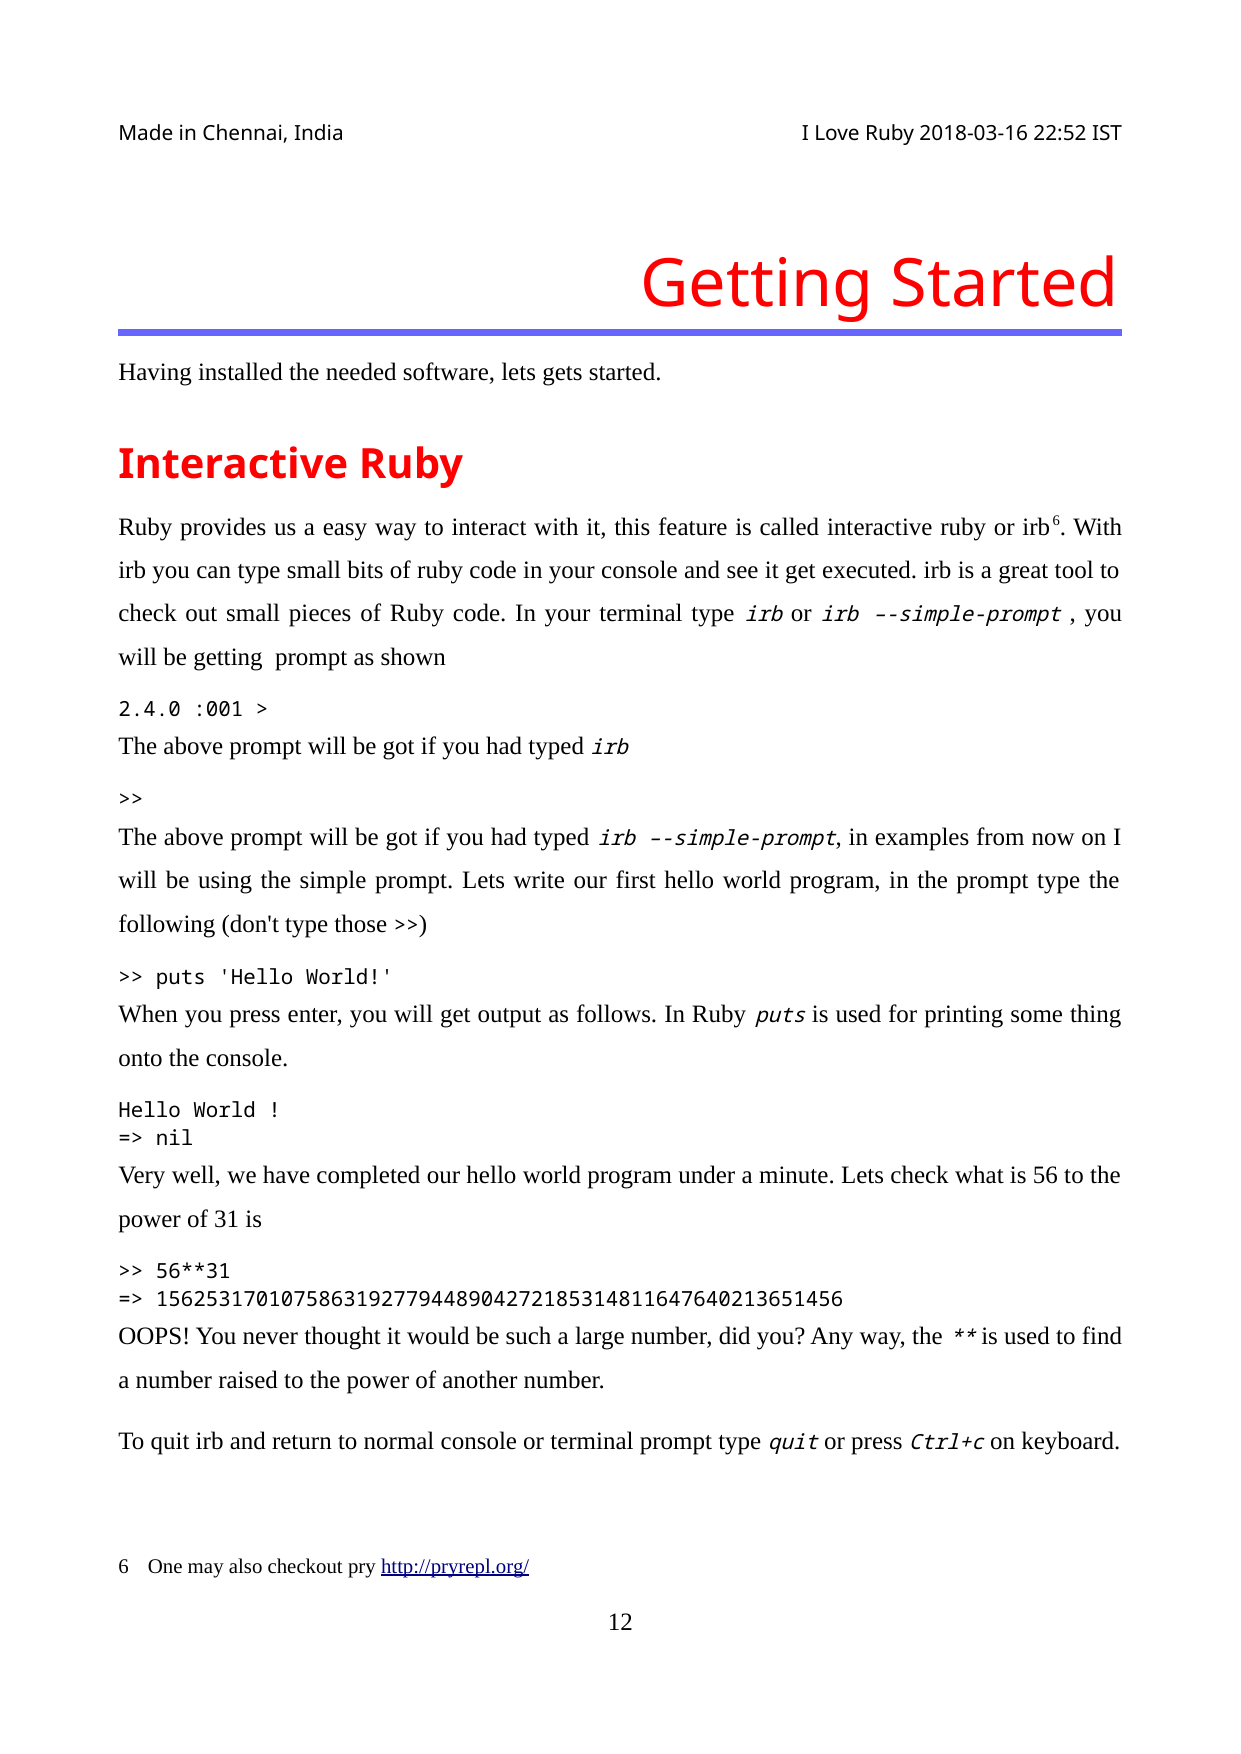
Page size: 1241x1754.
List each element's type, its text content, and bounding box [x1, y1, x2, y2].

text The above prompt will be got if you had typed irb –-simple-prompt, in examples from now on I will be using the simple prompt. Lets write our first hello world program, in the prompt type the following (don't type those >>) [118, 822, 1122, 938]
text => 1562531701075863192779448904272185314811647640213651456 [118, 1284, 1122, 1313]
text Having installed the needed software, lets gets started. [118, 357, 1122, 386]
text >> 56**31 [118, 1256, 1122, 1284]
text To quit irb and return to normal console or terminal prompt type quit or press Ctrl+c on keyboard. [118, 1426, 1122, 1456]
text >> puts 'Hello World!' [118, 962, 1122, 990]
text => nil [118, 1123, 1122, 1152]
text OOPS! You never thought it would be such a large number, did you? Any way, the ** is used to find a number raised to the power of another number. [118, 1321, 1122, 1394]
subtitle Getting Started [118, 233, 1122, 329]
text One may also checkout pry http://pryrepl.org/ [118, 1553, 1122, 1578]
text 2.4.0 :001 > [118, 694, 1122, 723]
text The above prompt will be got if you had typed irb [118, 731, 1122, 761]
text >> [118, 784, 1122, 813]
text Very well, we have completed our hello world program under a minute. Lets check what is 56 to the power of 31 is [118, 1161, 1122, 1232]
subtitle Interactive Ruby [118, 434, 1122, 491]
text When you press enter, you will get output as follows. In Ruby puts is used for printing some thing onto the console. [118, 999, 1122, 1072]
text Hello World ! [118, 1095, 1122, 1123]
text Ruby provides us a easy way to interact with it, this feature is called interactive ruby or irb. With irb you can type small bits of ruby code in your console and see it get executed. irb is a great tool to check out small pieces of Ruby code. In your terminal type irb or irb –-simple-prompt , you will be getting prompt as shown [118, 512, 1122, 671]
